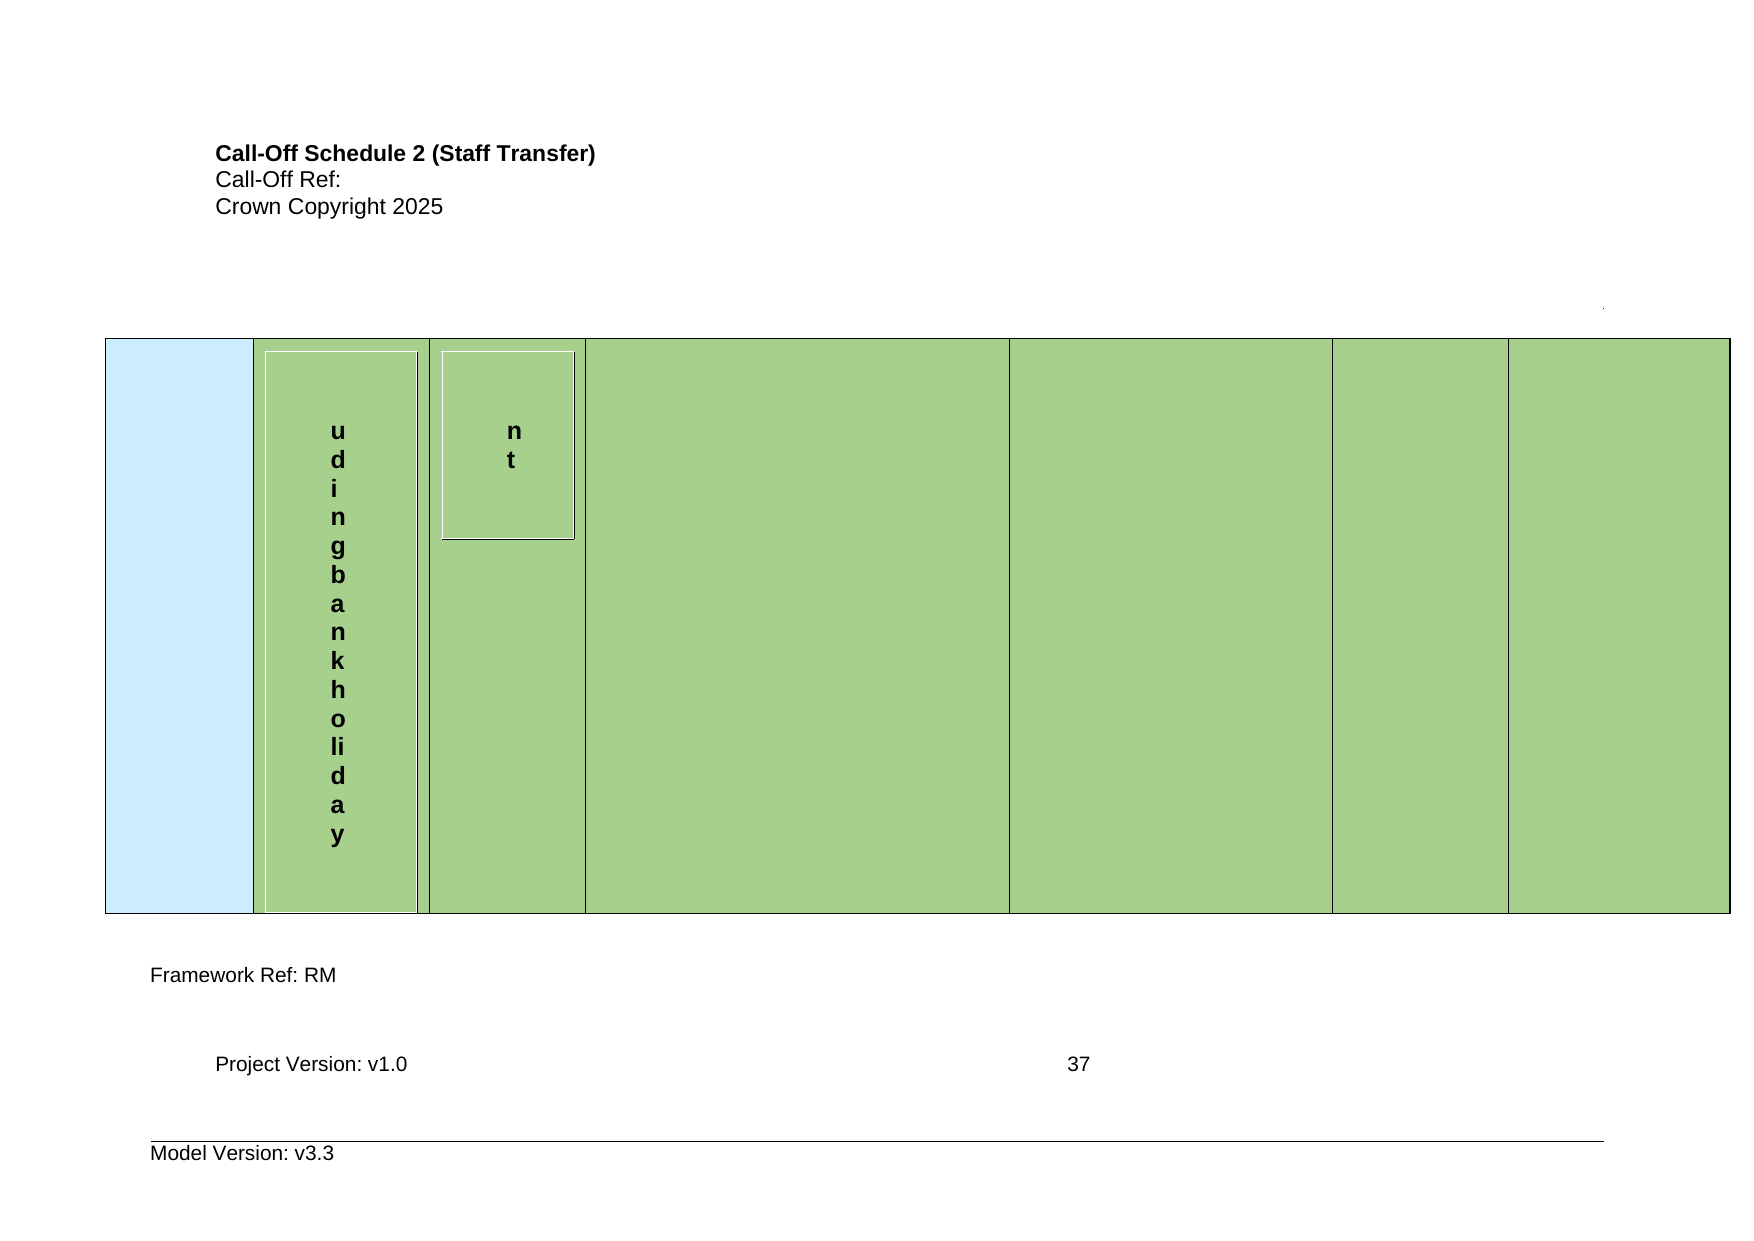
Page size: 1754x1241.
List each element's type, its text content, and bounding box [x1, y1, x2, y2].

table_cell uding bank holiday [254, 339, 429, 913]
table_cell [586, 339, 1009, 913]
table_cell [106, 339, 253, 913]
table_cell [1010, 339, 1332, 913]
table_cell [1333, 339, 1508, 913]
table_cell [1509, 339, 1729, 913]
table_cell nt [430, 339, 585, 913]
